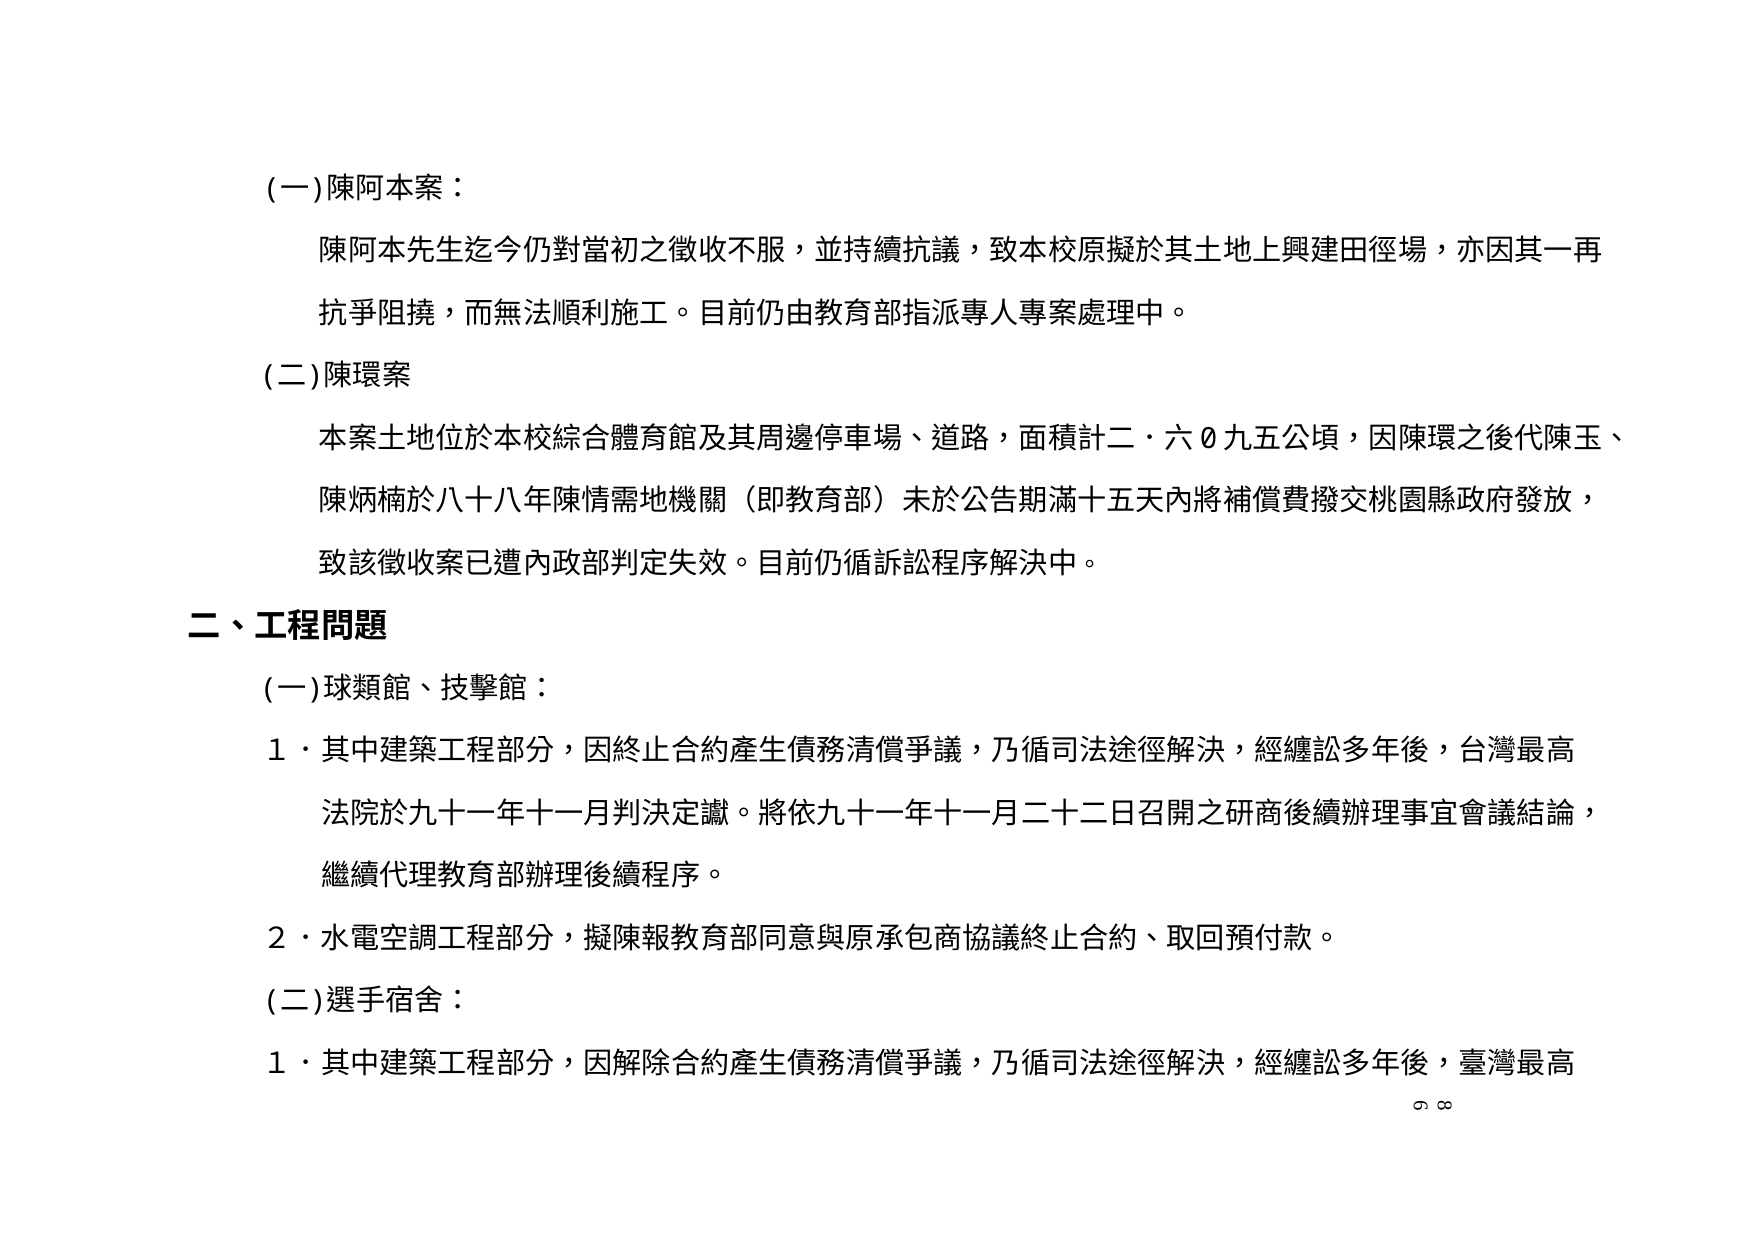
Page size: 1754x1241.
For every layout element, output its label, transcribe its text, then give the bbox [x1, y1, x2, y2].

text １．其中建築工程部分，因解除合約產生債務清償爭議，乃循司法途徑解決，經纏訟多年後，臺灣最高 [262, 1019, 1604, 1081]
text (一)球類館、技擊館： [150, 644, 1604, 706]
text (二)陳環案 [150, 331, 1604, 394]
text １．其中建築工程部分，因終止合約產生債務清償爭議，乃循司法途徑解決，經纏訟多年後，台灣最高法院於九十一年十一月判決定讞。將依九十一年十一月二十二日召開之研商後續辦理事宜會議結論，繼續代理教育部辦理後續程序。 [262, 706, 1604, 894]
text 本案土地位於本校綜合體育館及其周邊停車場、道路，面積計二．六0九五公頃，因陳環之後代陳玉、陳炳楠於八十八年陳情需地機關（即教育部）未於公告期滿十五天內將補償費撥交桃園縣政府發放，致該徵收案已遭內政部判定失效。目前仍循訴訟程序解決中。 [319, 394, 1604, 581]
text (一)陳阿本案： [225, 144, 1604, 206]
text 陳阿本先生迄今仍對當初之徵收不服，並持續抗議，致本校原擬於其土地上興建田徑場，亦因其一再抗爭阻撓，而無法順利施工。目前仍由教育部指派專人專案處理中。 [319, 206, 1604, 331]
text ２．水電空調工程部分，擬陳報教育部同意與原承包商協議終止合約、取回預付款。 [150, 894, 1604, 956]
text (二)選手宿舍： [262, 956, 1604, 1019]
text 二、工程問題 [150, 581, 1604, 644]
